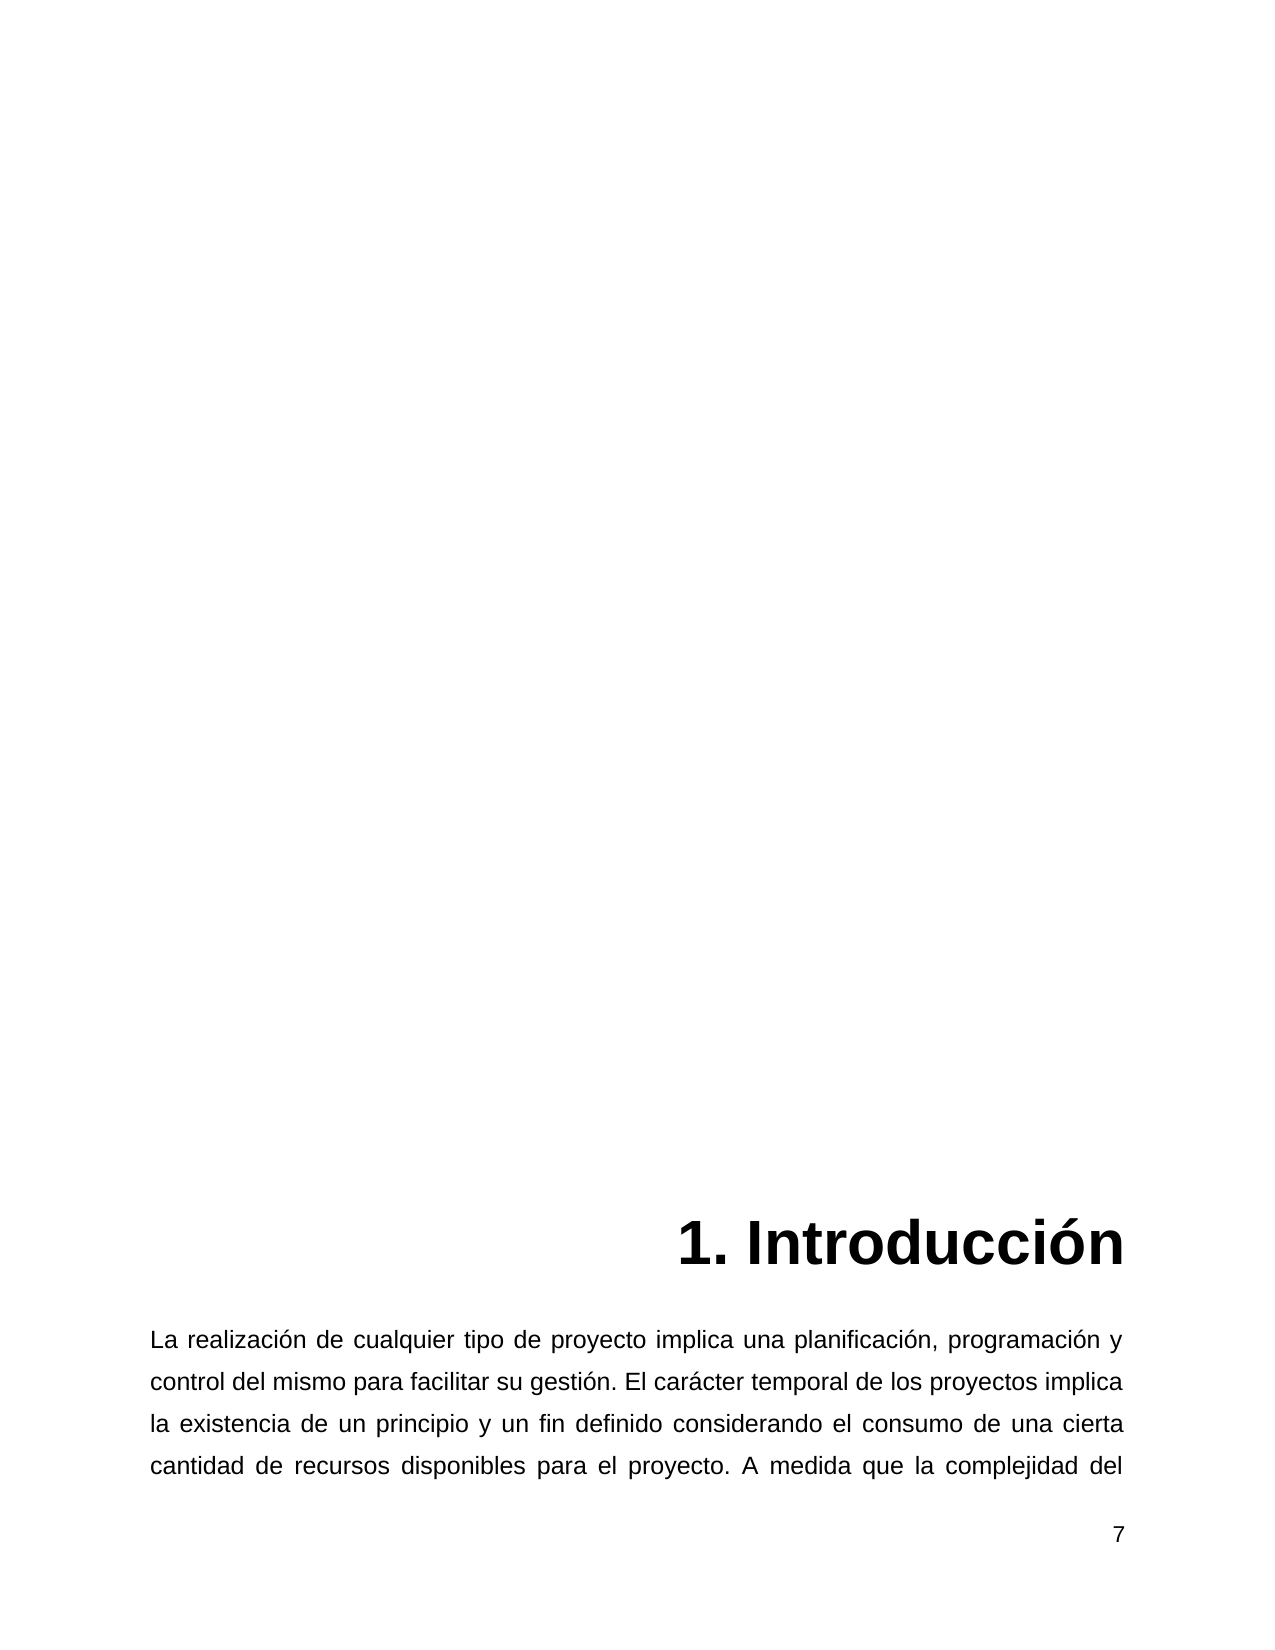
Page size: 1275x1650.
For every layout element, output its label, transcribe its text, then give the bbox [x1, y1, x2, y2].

text 1. Introducción [150, 1207, 1125, 1277]
text La realización de cualquier tipo de proyecto implica una planificación, programación y control del mismo para facilitar su gestión. El carácter temporal de los proyectos implica la existencia de un principio y un fin definido considerando el consumo de una cierta cantidad de recursos disponibles para el proyecto. A medida que la complejidad del [150, 1326, 1125, 1480]
